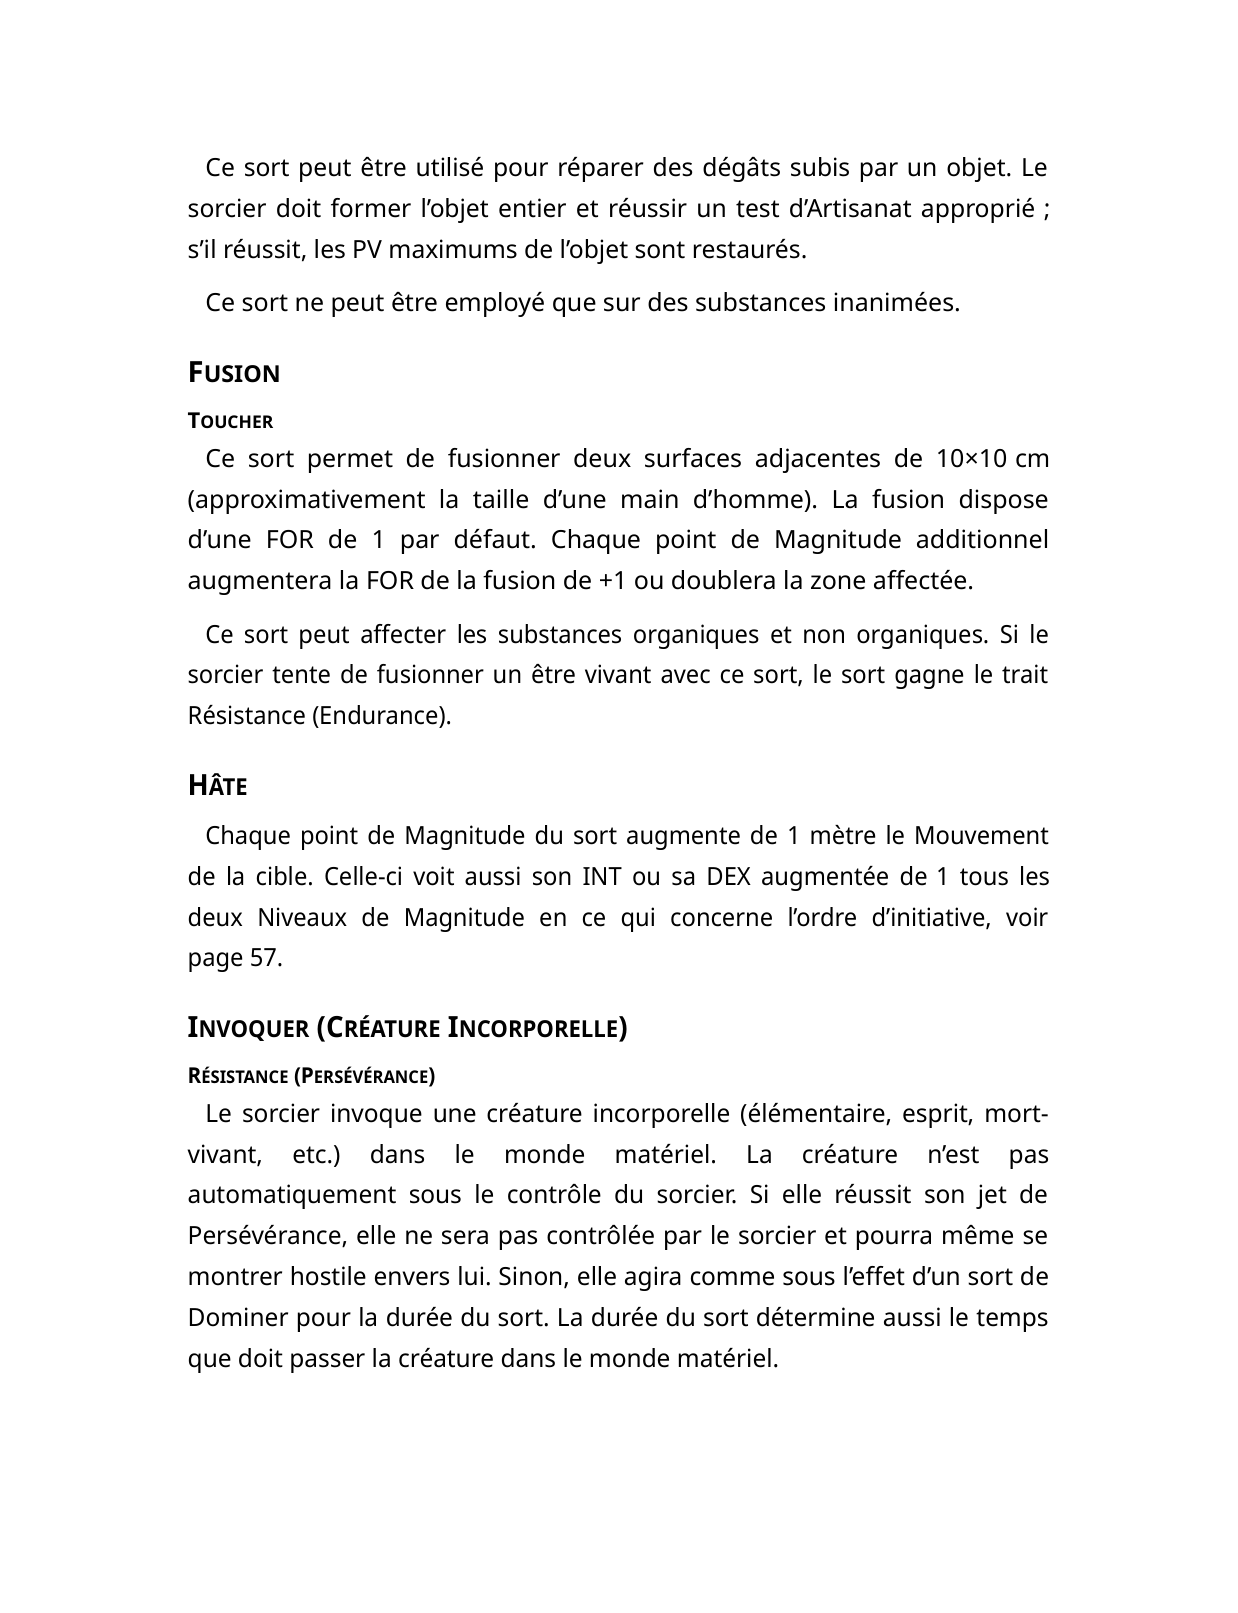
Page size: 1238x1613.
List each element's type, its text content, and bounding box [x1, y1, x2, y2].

text Ce sort permet de fusionner deux surfaces adjacentes de 10×10 cm (approximativement la taille d’une main d’homme). La fusion dispose d’une FOR de 1 par défaut. Chaque point de Magnitude additionnel augmentera la FOR de la fusion de +1 ou doublera la zone affectée. [187, 440, 1050, 597]
text Ce sort ne peut être employé que sur des substances inanimées. [187, 285, 1050, 319]
text Ce sort peut affecter les substances organiques et non organiques. Si le sorcier tente de fusionner un être vivant avec ce sort, le sort gagne le trait Résistance (Endurance). [187, 616, 1050, 732]
text Résistance (Persévérance) [187, 1060, 1050, 1089]
text Hâte [187, 764, 1050, 803]
text Le sorcier invoque une créature incorporelle (élémentaire, esprit, mort-vivant, etc.) dans le monde matériel. La créature n’est pas automatiquement sous le contrôle du sorcier. Si elle réussit son jet de Persévérance, elle ne sera pas contrôlée par le sorcier et pourra même se montrer hostile envers lui. Sinon, elle agira comme sous l’effet d’un sort de Dominer pour la durée du sort. La durée du sort détermine aussi le temps que doit passer la créature dans le monde matériel. [187, 1096, 1050, 1374]
text Toucher [187, 405, 1050, 434]
text Invoquer (Créature Incorporelle) [187, 1006, 1050, 1046]
text Ce sort peut être utilisé pour réparer des dégâts subis par un objet. Le sorcier doit former l’objet entier et réussir un test d’Artisanat approprié ; s’il réussit, les PV maximums de l’objet sont restaurés. [187, 150, 1050, 266]
text Chaque point de Magnitude du sort augmente de 1 mètre le Mouvement de la cible. Celle-ci voit aussi son INT ou sa DEX augmentée de 1 tous les deux Niveaux de Magnitude en ce qui concerne l’ordre d’initiative, voir page 57. [187, 818, 1050, 974]
text Fusion [187, 351, 1050, 391]
